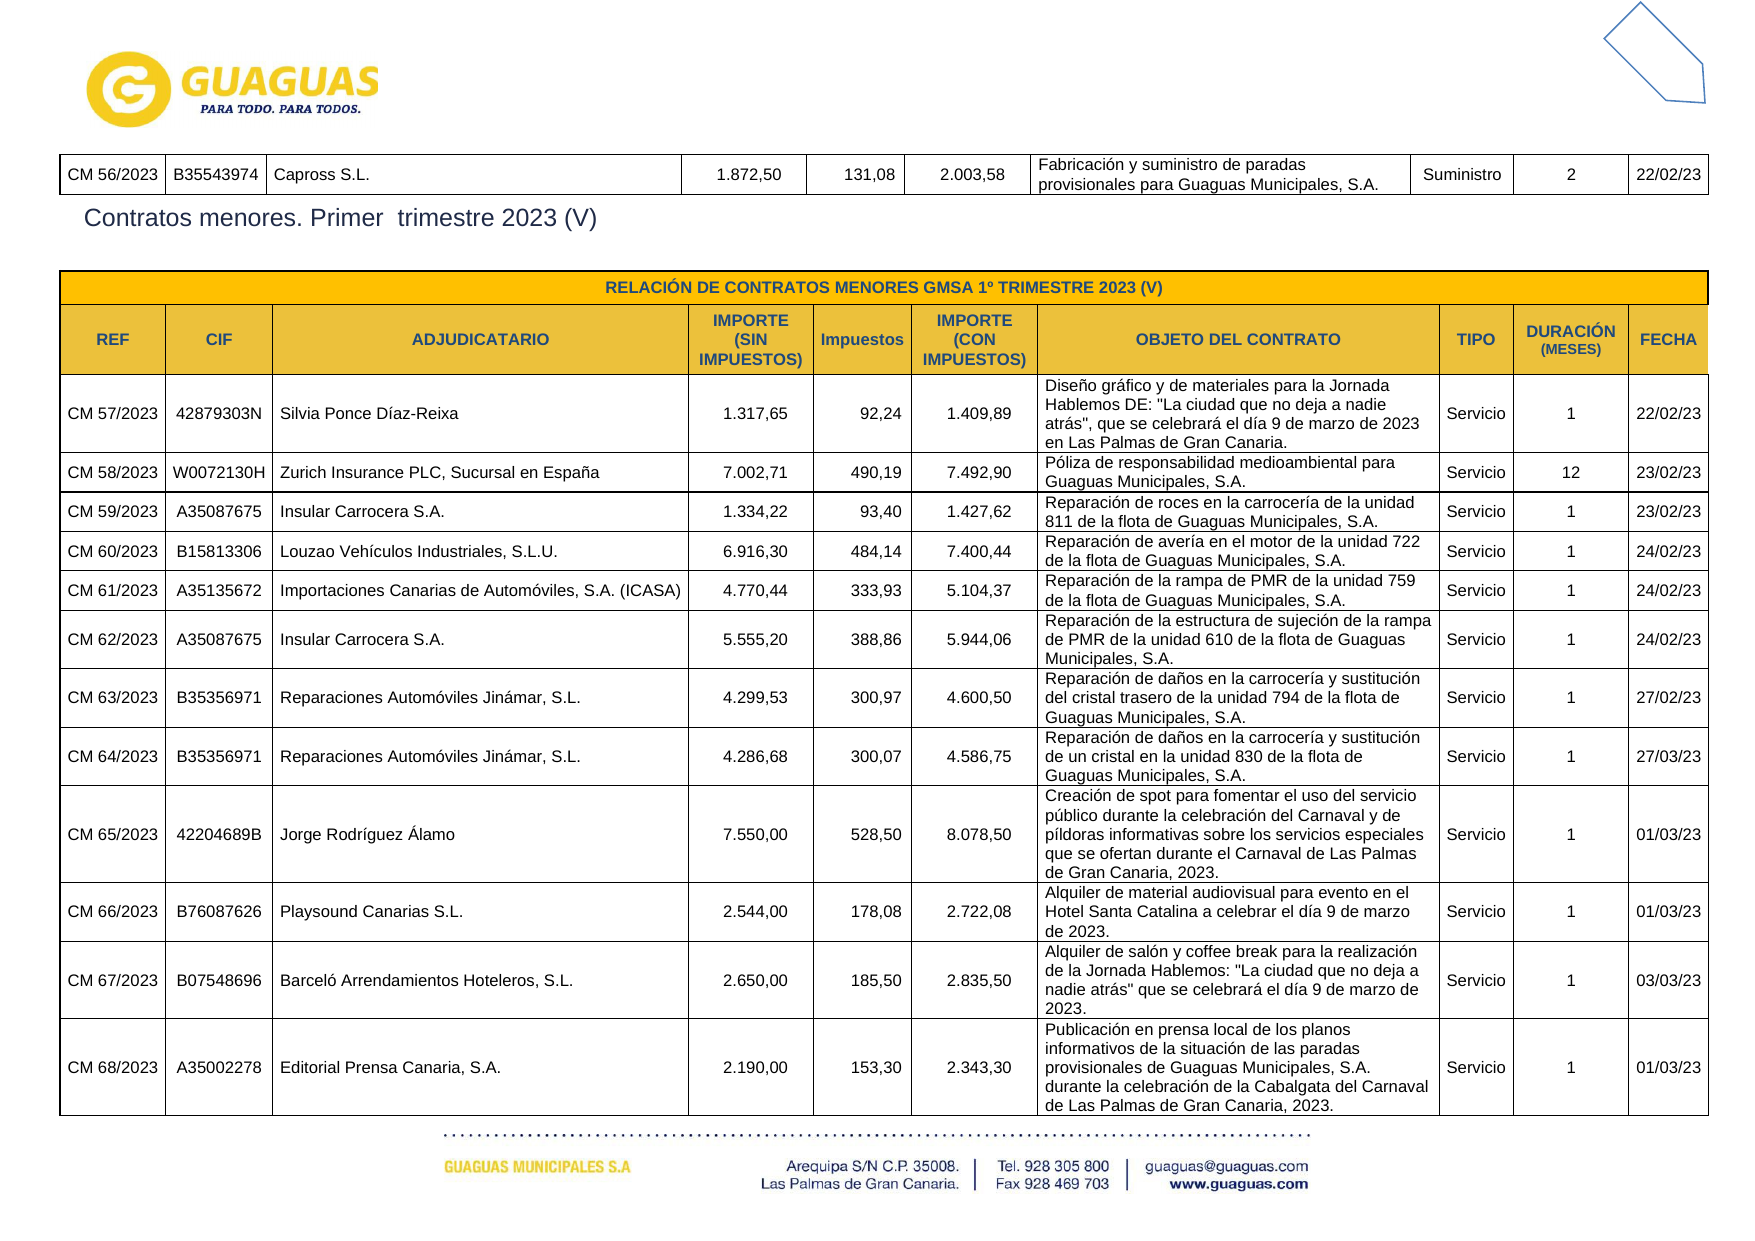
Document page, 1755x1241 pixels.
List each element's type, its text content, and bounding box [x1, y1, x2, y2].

table_cell Servicio [1440, 493, 1513, 531]
table_cell FECHA [1629, 305, 1708, 374]
table_cell CIF [166, 305, 272, 374]
table_header RELACIÓN DE CONTRATOS MENORES GMSA 1º TRIMESTRE 2023 (V) [61, 272, 1707, 304]
table_cell 1 [1514, 669, 1628, 727]
table_cell 1.317,65 [689, 375, 813, 452]
table_cell 22/02/23 [1629, 155, 1708, 193]
table_cell DURACIÓN (MESES) [1514, 305, 1628, 374]
table_cell Suministro [1411, 155, 1513, 193]
table_cell 27/03/23 [1629, 728, 1708, 785]
table_cell 1 [1514, 493, 1628, 531]
table_cell B35356971 [166, 728, 272, 785]
table_cell Barceló Arrendamientos Hoteleros, S.L. [273, 942, 688, 1018]
table_cell Capross S.L. [267, 155, 681, 193]
table_cell ADJUDICATARIO [273, 305, 688, 374]
table_cell 1 [1514, 728, 1628, 785]
table_cell Reparación de daños en la carrocería y sustitución del cristal trasero de la unidad 794 de la flota de Guaguas Municipales, S.A. [1038, 669, 1439, 727]
table_cell 7.400,44 [912, 532, 1037, 570]
table_cell 92,24 [814, 375, 911, 452]
table_cell Servicio [1440, 786, 1513, 882]
table_cell B76087626 [166, 883, 272, 941]
table_cell 2.003,58 [905, 155, 1030, 193]
table_cell 42204689B [166, 786, 272, 882]
table_cell Servicio [1440, 942, 1513, 1018]
table_cell 23/02/23 [1629, 453, 1708, 491]
table_cell Insular Carrocera S.A. [273, 493, 688, 531]
table_cell 1.427,62 [912, 493, 1037, 531]
table_cell B35543974 [166, 155, 266, 193]
table_cell Reparación de la rampa de PMR de la unidad 759 de la flota de Guaguas Municipales, S.A. [1038, 571, 1439, 609]
table_cell Reparaciones Automóviles Jinámar, S.L. [273, 669, 688, 727]
table_cell CM 65/2023 [61, 786, 165, 882]
table_cell CM 64/2023 [61, 728, 165, 785]
table_cell Silvia Ponce Díaz-Reixa [273, 375, 688, 452]
table_cell Servicio [1440, 375, 1513, 452]
table_cell Póliza de responsabilidad medioambiental para Guaguas Municipales, S.A. [1038, 453, 1439, 491]
table_cell 2.544,00 [689, 883, 813, 941]
table_cell 178,08 [814, 883, 911, 941]
table_cell 185,50 [814, 942, 911, 1018]
table_cell CM 66/2023 [61, 883, 165, 941]
table_cell Louzao Vehículos Industriales, S.L.U. [273, 532, 688, 570]
table_cell 2.343,30 [912, 1019, 1037, 1115]
table_cell CM 57/2023 [61, 375, 165, 452]
table_cell Servicio [1440, 1019, 1513, 1115]
text Contratos menores. Primer trimestre 2023 (V) [84, 203, 1694, 232]
table_cell 1 [1514, 786, 1628, 882]
table_cell TIPO [1440, 305, 1513, 374]
table_cell 1 [1514, 375, 1628, 452]
table_cell 1 [1514, 571, 1628, 609]
table_cell 93,40 [814, 493, 911, 531]
table_cell 7.492,90 [912, 453, 1037, 491]
table_cell Servicio [1440, 611, 1513, 668]
table_cell 23/02/23 [1629, 493, 1708, 531]
table_cell Servicio [1440, 571, 1513, 609]
table_cell 24/02/23 [1629, 611, 1708, 668]
table_cell 4.770,44 [689, 571, 813, 609]
table_cell CM 68/2023 [61, 1019, 165, 1115]
table_cell 2.722,08 [912, 883, 1037, 941]
table_cell Servicio [1440, 453, 1513, 491]
table_cell Alquiler de salón y coffee break para la realización de la Jornada Hablemos: "La ciudad que no deja a nadie atrás" que se celebrará el día 9 de marzo de 2023. [1038, 942, 1439, 1018]
table_cell Jorge Rodríguez Álamo [273, 786, 688, 882]
table_cell 01/03/23 [1629, 786, 1708, 882]
table_cell Servicio [1440, 883, 1513, 941]
table_cell A35002278 [166, 1019, 272, 1115]
table_cell 4.586,75 [912, 728, 1037, 785]
table_cell Diseño gráfico y de materiales para la Jornada Hablemos DE: "La ciudad que no deja a nadie atrás", que se celebrará el día 9 de marzo de 2023 en Las Palmas de Gran Canaria. [1038, 375, 1439, 452]
table_cell 4.299,53 [689, 669, 813, 727]
table_cell Creación de spot para fomentar el uso del servicio público durante la celebración del Carnaval y de píldoras informativas sobre los servicios especiales que se ofertan durante el Carnaval de Las Palmas de Gran Canaria, 2023. [1038, 786, 1439, 882]
table_cell 4.286,68 [689, 728, 813, 785]
table_cell 5.555,20 [689, 611, 813, 668]
table_cell 490,19 [814, 453, 911, 491]
table_cell CM 60/2023 [61, 532, 165, 570]
table_cell A35087675 [166, 493, 272, 531]
table_cell 4.600,50 [912, 669, 1037, 727]
table_cell CM 62/2023 [61, 611, 165, 668]
table_cell Servicio [1440, 532, 1513, 570]
table_cell 03/03/23 [1629, 942, 1708, 1018]
table_cell 2.650,00 [689, 942, 813, 1018]
table_cell Alquiler de material audiovisual para evento en el Hotel Santa Catalina a celebrar el día 9 de marzo de 2023. [1038, 883, 1439, 941]
table_cell 131,08 [807, 155, 904, 193]
table_cell Playsound Canarias S.L. [273, 883, 688, 941]
table_cell CM 67/2023 [61, 942, 165, 1018]
table_cell Zurich Insurance PLC, Sucursal en España [273, 453, 688, 491]
table_cell 333,93 [814, 571, 911, 609]
table_cell 01/03/23 [1629, 1019, 1708, 1115]
table_cell 388,86 [814, 611, 911, 668]
table_cell A35135672 [166, 571, 272, 609]
table_cell 2.190,00 [689, 1019, 813, 1115]
table_cell IMPORTE (SIN IMPUESTOS) [689, 305, 813, 374]
table_cell CM 59/2023 [61, 493, 165, 531]
table_cell 1 [1514, 1019, 1628, 1115]
table_cell Servicio [1440, 728, 1513, 785]
table_cell Reparación de avería en el motor de la unidad 722 de la flota de Guaguas Municipales, S.A. [1038, 532, 1439, 570]
table_cell CM 58/2023 [61, 453, 165, 491]
table_cell Insular Carrocera S.A. [273, 611, 688, 668]
table_cell REF [61, 305, 165, 374]
table_cell 528,50 [814, 786, 911, 882]
table_cell 8.078,50 [912, 786, 1037, 882]
table_cell Publicación en prensa local de los planos informativos de la situación de las paradas provisionales de Guaguas Municipales, S.A. durante la celebración de la Cabalgata del Carnaval de Las Palmas de Gran Canaria, 2023. [1038, 1019, 1439, 1115]
table_cell 1.872,50 [682, 155, 806, 193]
table_cell Editorial Prensa Canaria, S.A. [273, 1019, 688, 1115]
table_cell 2.835,50 [912, 942, 1037, 1018]
table_cell 01/03/23 [1629, 883, 1708, 941]
table_cell 153,30 [814, 1019, 911, 1115]
table_cell Reparaciones Automóviles Jinámar, S.L. [273, 728, 688, 785]
table_cell 12 [1514, 453, 1628, 491]
table_cell B07548696 [166, 942, 272, 1018]
table_cell 1.409,89 [912, 375, 1037, 452]
table_cell Fabricación y suministro de paradas provisionales para Guaguas Municipales, S.A. [1031, 155, 1410, 193]
table_cell Impuestos [814, 305, 911, 374]
table_cell 24/02/23 [1629, 571, 1708, 609]
table_cell IMPORTE (CON IMPUESTOS) [912, 305, 1037, 374]
table_cell 1 [1514, 883, 1628, 941]
table_cell Importaciones Canarias de Automóviles, S.A. (ICASA) [273, 571, 688, 609]
table_cell 1 [1514, 611, 1628, 668]
table_cell 300,97 [814, 669, 911, 727]
table_cell CM 56/2023 [61, 155, 165, 193]
table_cell CM 63/2023 [61, 669, 165, 727]
table_cell 27/02/23 [1629, 669, 1708, 727]
table_cell 7.550,00 [689, 786, 813, 882]
table_cell 5.944,06 [912, 611, 1037, 668]
table_cell Reparación de la estructura de sujeción de la rampa de PMR de la unidad 610 de la flota de Guaguas Municipales, S.A. [1038, 611, 1439, 668]
table_cell 22/02/23 [1629, 375, 1708, 452]
table_cell W0072130H [166, 453, 272, 491]
table_cell B15813306 [166, 532, 272, 570]
table_cell OBJETO DEL CONTRATO [1038, 305, 1439, 374]
table_cell Reparación de daños en la carrocería y sustitución de un cristal en la unidad 830 de la flota de Guaguas Municipales, S.A. [1038, 728, 1439, 785]
table_cell 1.334,22 [689, 493, 813, 531]
table_cell 42879303N [166, 375, 272, 452]
table_cell 5.104,37 [912, 571, 1037, 609]
table_cell 300,07 [814, 728, 911, 785]
table_cell 2 [1514, 155, 1628, 193]
table_cell 1 [1514, 942, 1628, 1018]
table_cell Reparación de roces en la carrocería de la unidad 811 de la flota de Guaguas Municipales, S.A. [1038, 493, 1439, 531]
table_cell 484,14 [814, 532, 911, 570]
table_cell 24/02/23 [1629, 532, 1708, 570]
table_cell 1 [1514, 532, 1628, 570]
table_cell CM 61/2023 [61, 571, 165, 609]
table_cell Servicio [1440, 669, 1513, 727]
table_cell B35356971 [166, 669, 272, 727]
table_cell 7.002,71 [689, 453, 813, 491]
table_cell 6.916,30 [689, 532, 813, 570]
table_cell A35087675 [166, 611, 272, 668]
